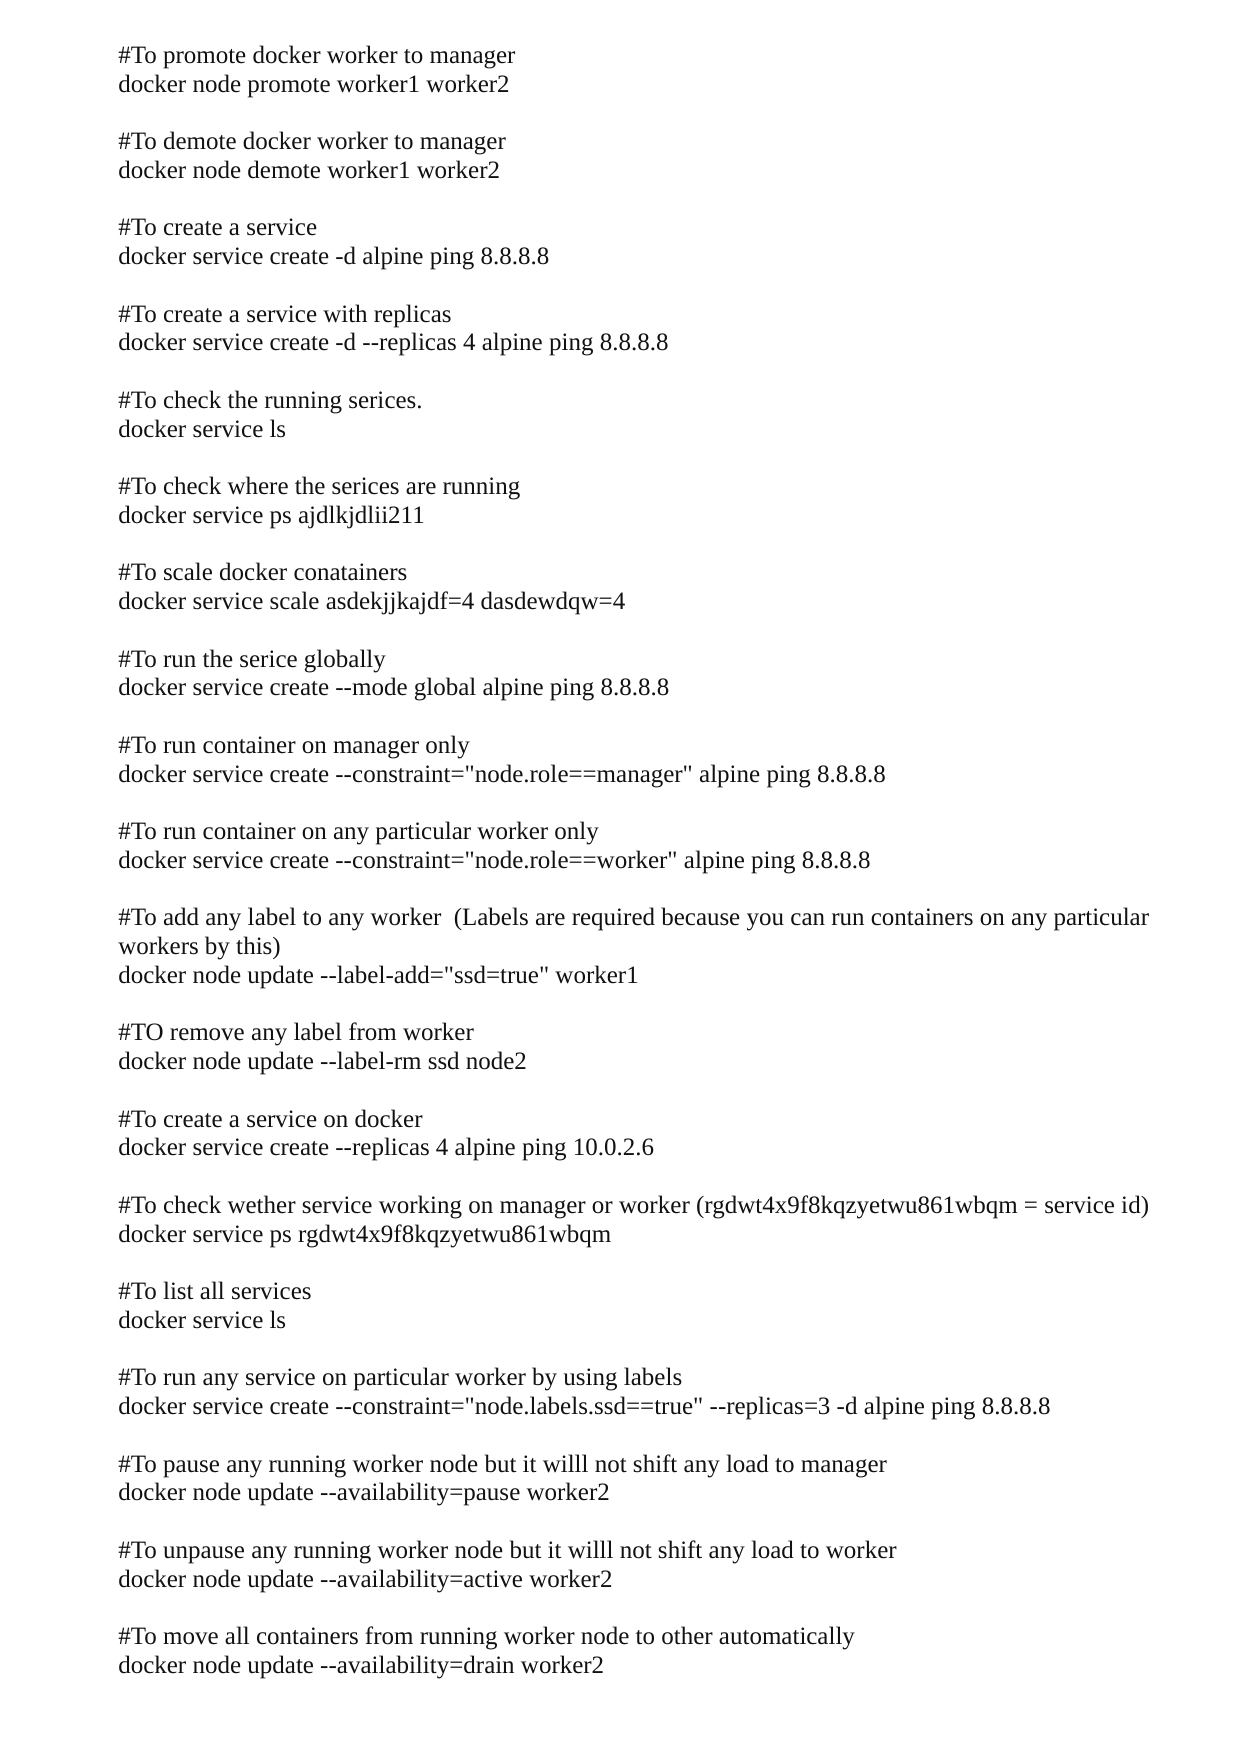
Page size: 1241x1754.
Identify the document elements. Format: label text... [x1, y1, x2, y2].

text docker service ls [118, 1305, 1229, 1334]
text #To create a service with replicas [118, 299, 1229, 327]
text #To move all containers from running worker node to other automatically [118, 1621, 1229, 1650]
text docker service create --constraint="node.labels.ssd==true" --replicas=3 -d alpine ping 8.8.8.8 [118, 1391, 1229, 1420]
text docker service create -d --replicas 4 alpine ping 8.8.8.8 [118, 327, 1229, 356]
text docker node update --label-add="ssd=true" worker1 [118, 960, 1229, 989]
text docker node update --availability=drain worker2 [118, 1650, 1229, 1679]
text docker service ps rgdwt4x9f8kqzyetwu861wbqm [118, 1219, 1229, 1247]
text #To check where the serices are running [118, 471, 1229, 500]
text docker service create --mode global alpine ping 8.8.8.8 [118, 672, 1229, 701]
text docker service ps ajdlkjdlii211 [118, 500, 1229, 529]
text docker node promote worker1 worker2 [118, 69, 1229, 97]
text #To add any label to any worker (Labels are required because you can run containers on any particular workers by this) [118, 902, 1229, 960]
text #TO remove any label from worker [118, 1017, 1229, 1046]
text #To create a service [118, 212, 1229, 241]
text #To list all services [118, 1276, 1229, 1305]
text docker service create --constraint="node.role==manager" alpine ping 8.8.8.8 [118, 759, 1229, 787]
text docker node update --availability=active worker2 [118, 1564, 1229, 1592]
text docker node demote worker1 worker2 [118, 155, 1229, 184]
text #To promote docker worker to manager [118, 40, 1229, 69]
text docker node update --availability=pause worker2 [118, 1477, 1229, 1506]
text #To run container on manager only [118, 730, 1229, 759]
text docker service create -d alpine ping 8.8.8.8 [118, 241, 1229, 270]
text #To run container on any particular worker only [118, 816, 1229, 845]
text #To unpause any running worker node but it willl not shift any load to worker [118, 1535, 1229, 1564]
text docker service create --constraint="node.role==worker" alpine ping 8.8.8.8 [118, 845, 1229, 874]
text #To check the running serices. [118, 385, 1229, 414]
text #To check wether service working on manager or worker (rgdwt4x9f8kqzyetwu861wbqm = service id) [118, 1190, 1229, 1219]
text docker service ls [118, 414, 1229, 442]
text #To run the serice globally [118, 644, 1229, 672]
text docker service create --replicas 4 alpine ping 10.0.2.6 [118, 1132, 1229, 1161]
text #To scale docker conatainers [118, 557, 1229, 586]
text #To pause any running worker node but it willl not shift any load to manager [118, 1449, 1229, 1477]
text docker node update --label-rm ssd node2 [118, 1046, 1229, 1075]
text #To demote docker worker to manager [118, 126, 1229, 155]
text #To run any service on particular worker by using labels [118, 1362, 1229, 1391]
text #To create a service on docker [118, 1104, 1229, 1132]
text docker service scale asdekjjkajdf=4 dasdewdqw=4 [118, 586, 1229, 615]
